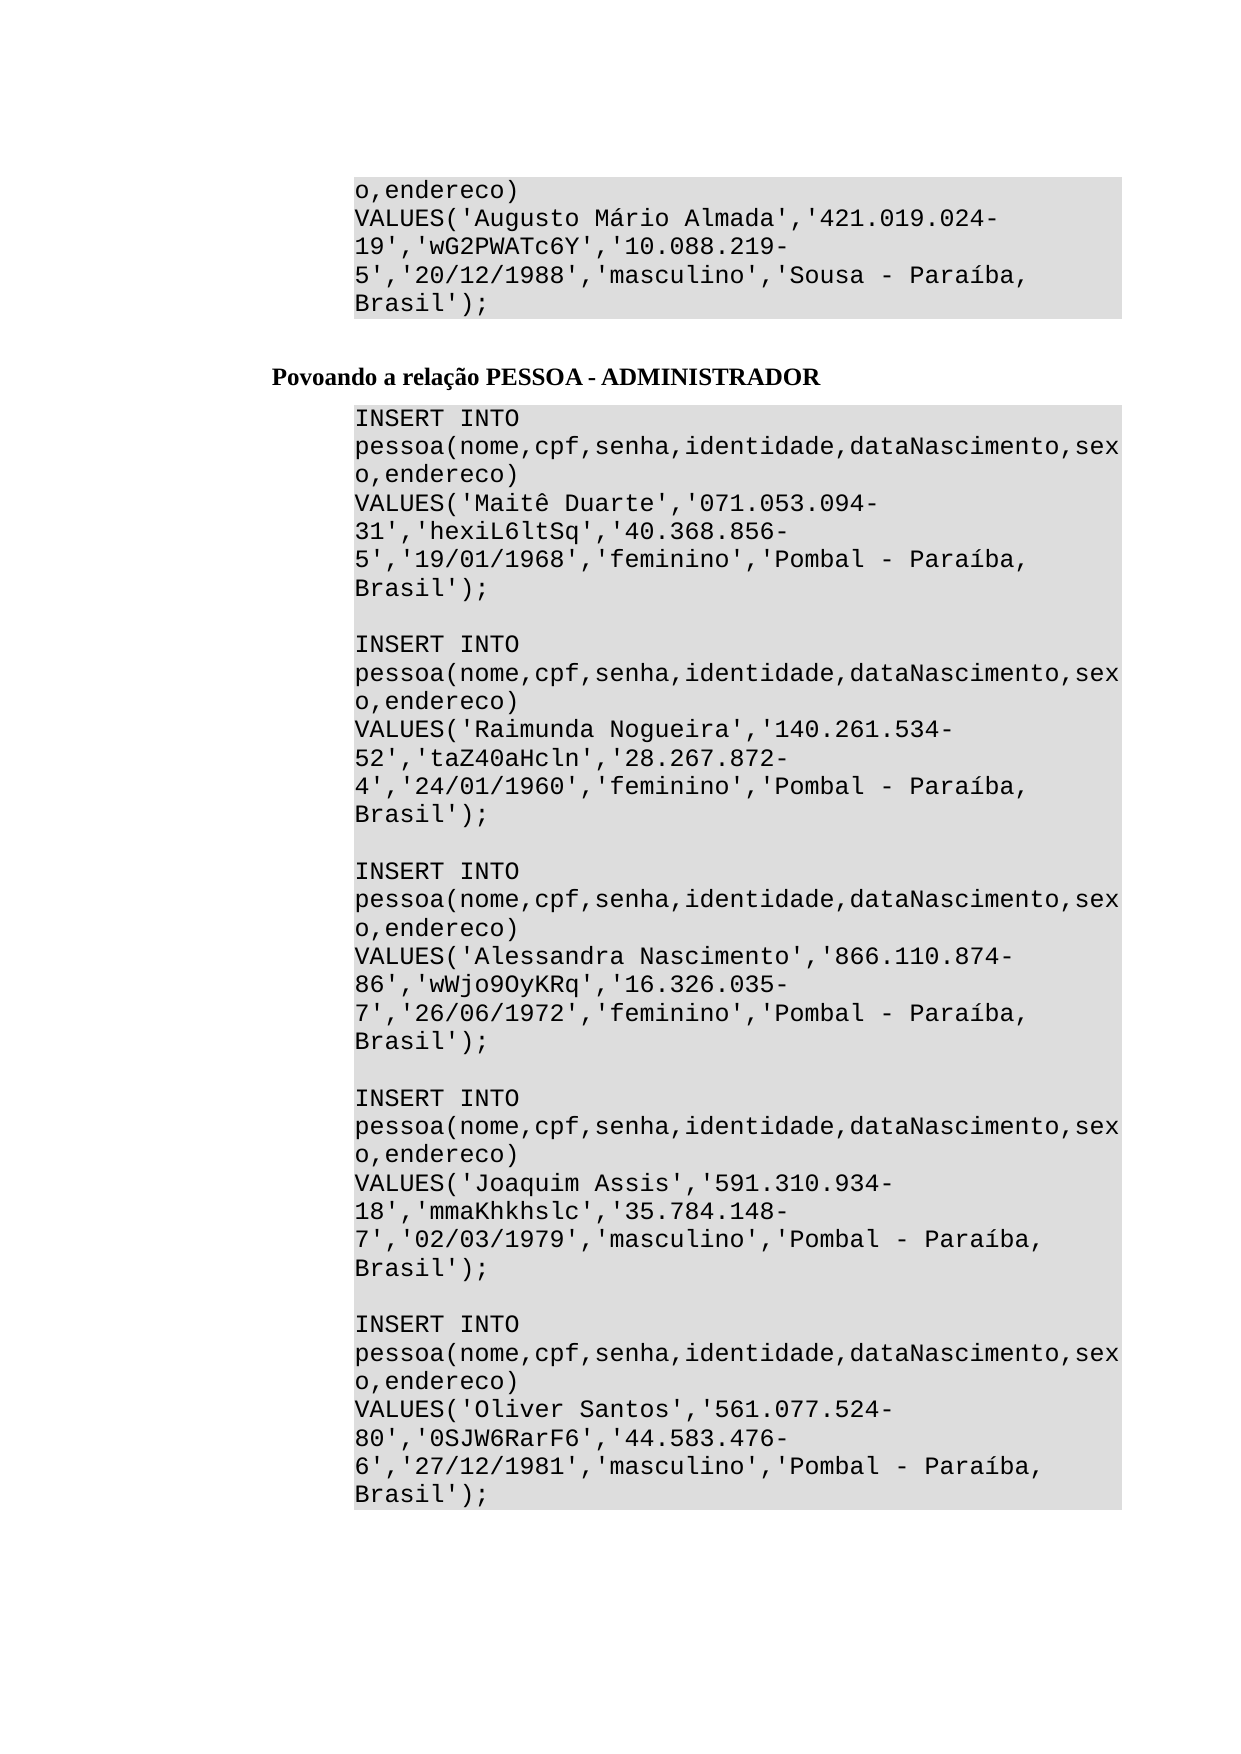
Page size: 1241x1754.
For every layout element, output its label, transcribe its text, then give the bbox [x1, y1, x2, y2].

text INSERT INTO pessoa(nome,cpf,senha,identidade,dataNascimento,sexo,endereco) [354, 405, 1122, 490]
text INSERT INTO pessoa(nome,cpf,senha,identidade,dataNascimento,sexo,endereco) [354, 1312, 1122, 1397]
text Povoando a relação PESSOA - ADMINISTRADOR [177, 362, 1122, 391]
text VALUES('Maitê Duarte','071.053.094-31','hexiL6ltSq','40.368.856-5','19/01/1968','feminino','Pombal - Paraíba, Brasil'); [354, 490, 1122, 603]
text o,endereco) [354, 177, 1122, 206]
text VALUES('Alessandra Nascimento','866.110.874-86','wWjo9OyKRq','16.326.035-7','26/06/1972','feminino','Pombal - Paraíba, Brasil'); [354, 943, 1122, 1057]
text INSERT INTO pessoa(nome,cpf,senha,identidade,dataNascimento,sexo,endereco) [354, 1085, 1122, 1170]
text VALUES('Joaquim Assis','591.310.934-18','mmaKhkhslc','35.784.148-7','02/03/1979','masculino','Pombal - Paraíba, Brasil'); [354, 1170, 1122, 1283]
text VALUES('Oliver Santos','561.077.524-80','0SJW6RarF6','44.583.476-6','27/12/1981','masculino','Pombal - Paraíba, Brasil'); [354, 1397, 1122, 1510]
text INSERT INTO pessoa(nome,cpf,senha,identidade,dataNascimento,sexo,endereco) [354, 858, 1122, 943]
text INSERT INTO pessoa(nome,cpf,senha,identidade,dataNascimento,sexo,endereco) [354, 632, 1122, 717]
text VALUES('Augusto Mário Almada','421.019.024-19','wG2PWATc6Y','10.088.219-5','20/12/1988','masculino','Sousa - Paraíba, Brasil'); [354, 206, 1122, 319]
text VALUES('Raimunda Nogueira','140.261.534-52','taZ40aHcln','28.267.872-4','24/01/1960','feminino','Pombal - Paraíba, Brasil'); [354, 717, 1122, 830]
